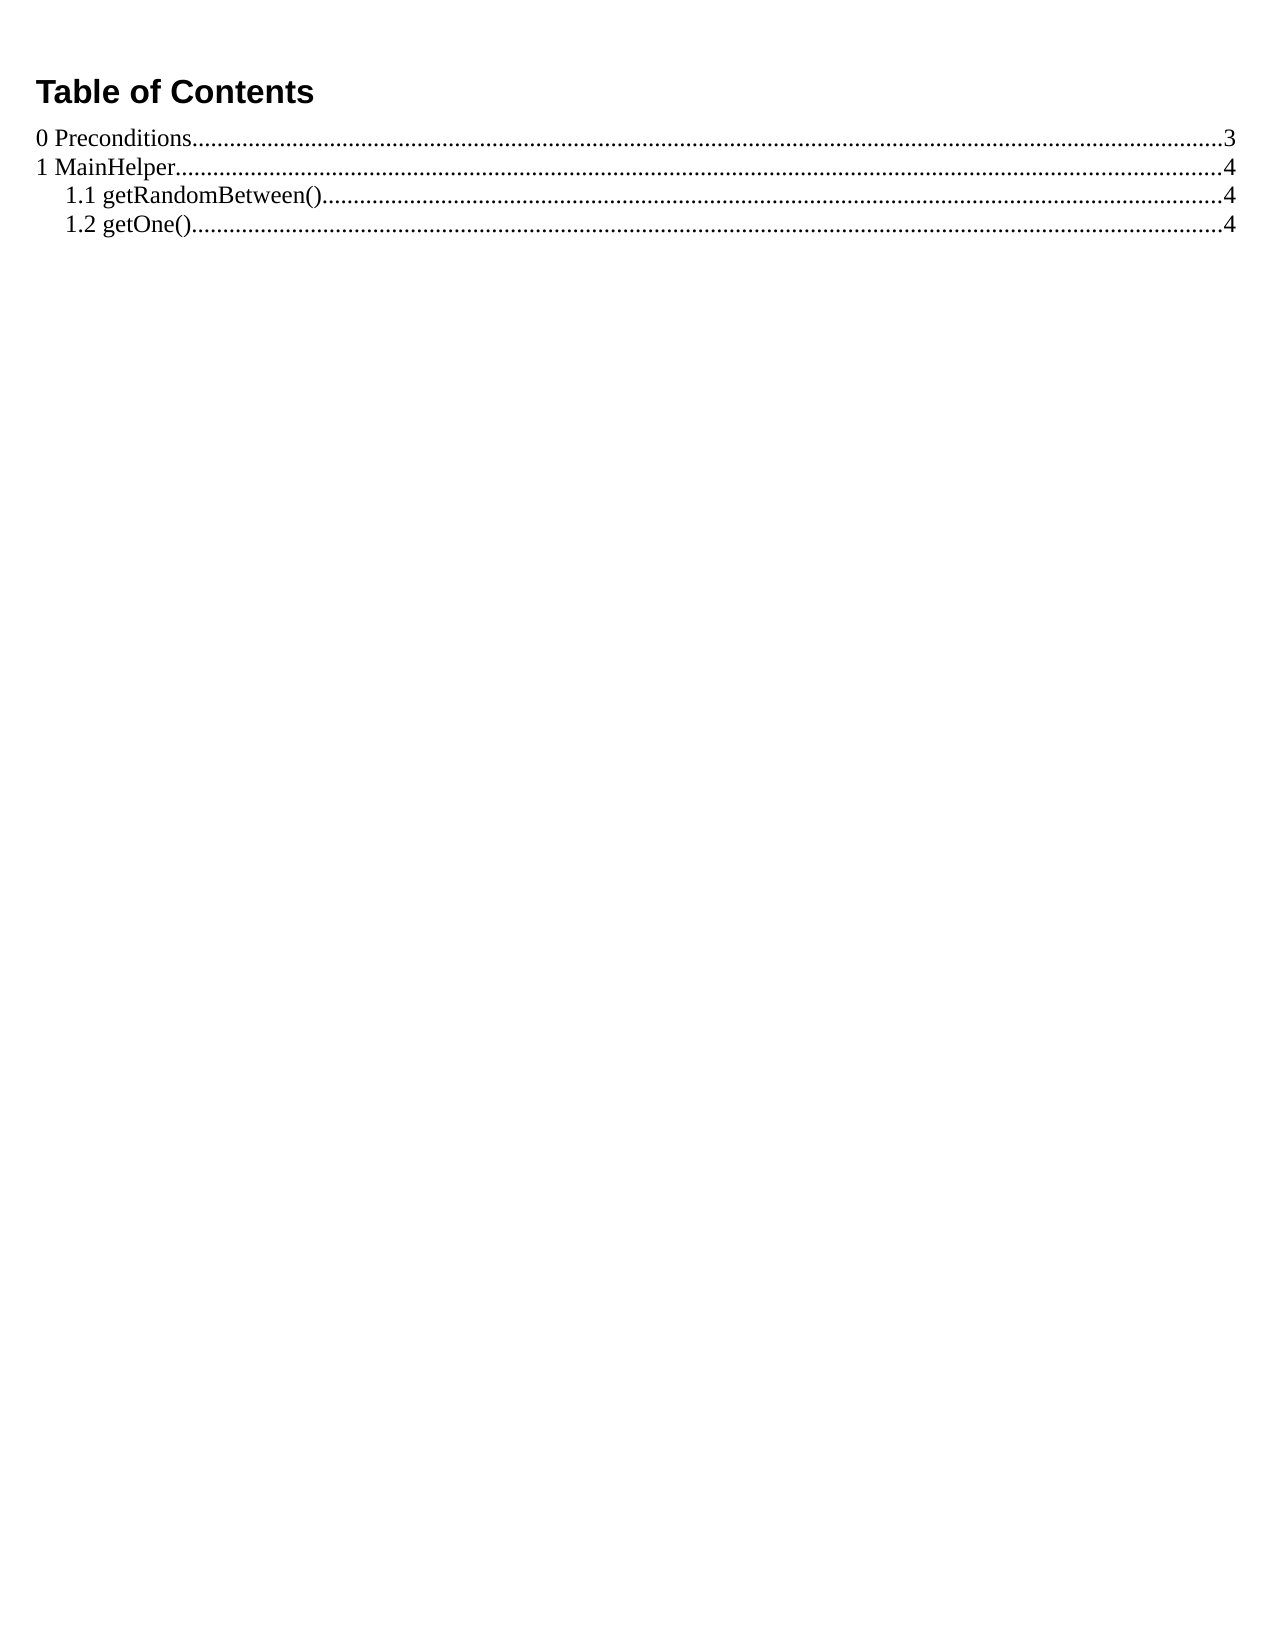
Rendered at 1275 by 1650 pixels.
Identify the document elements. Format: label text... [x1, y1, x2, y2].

text 1 MainHelper 4 [36, 152, 1236, 180]
text 0 Preconditions 3 [36, 123, 1236, 152]
text 1.2 getOne() 4 [65, 209, 1236, 238]
subtitle Table of Contents [36, 72, 1236, 110]
text 1.1 getRandomBetween() 4 [65, 180, 1236, 209]
